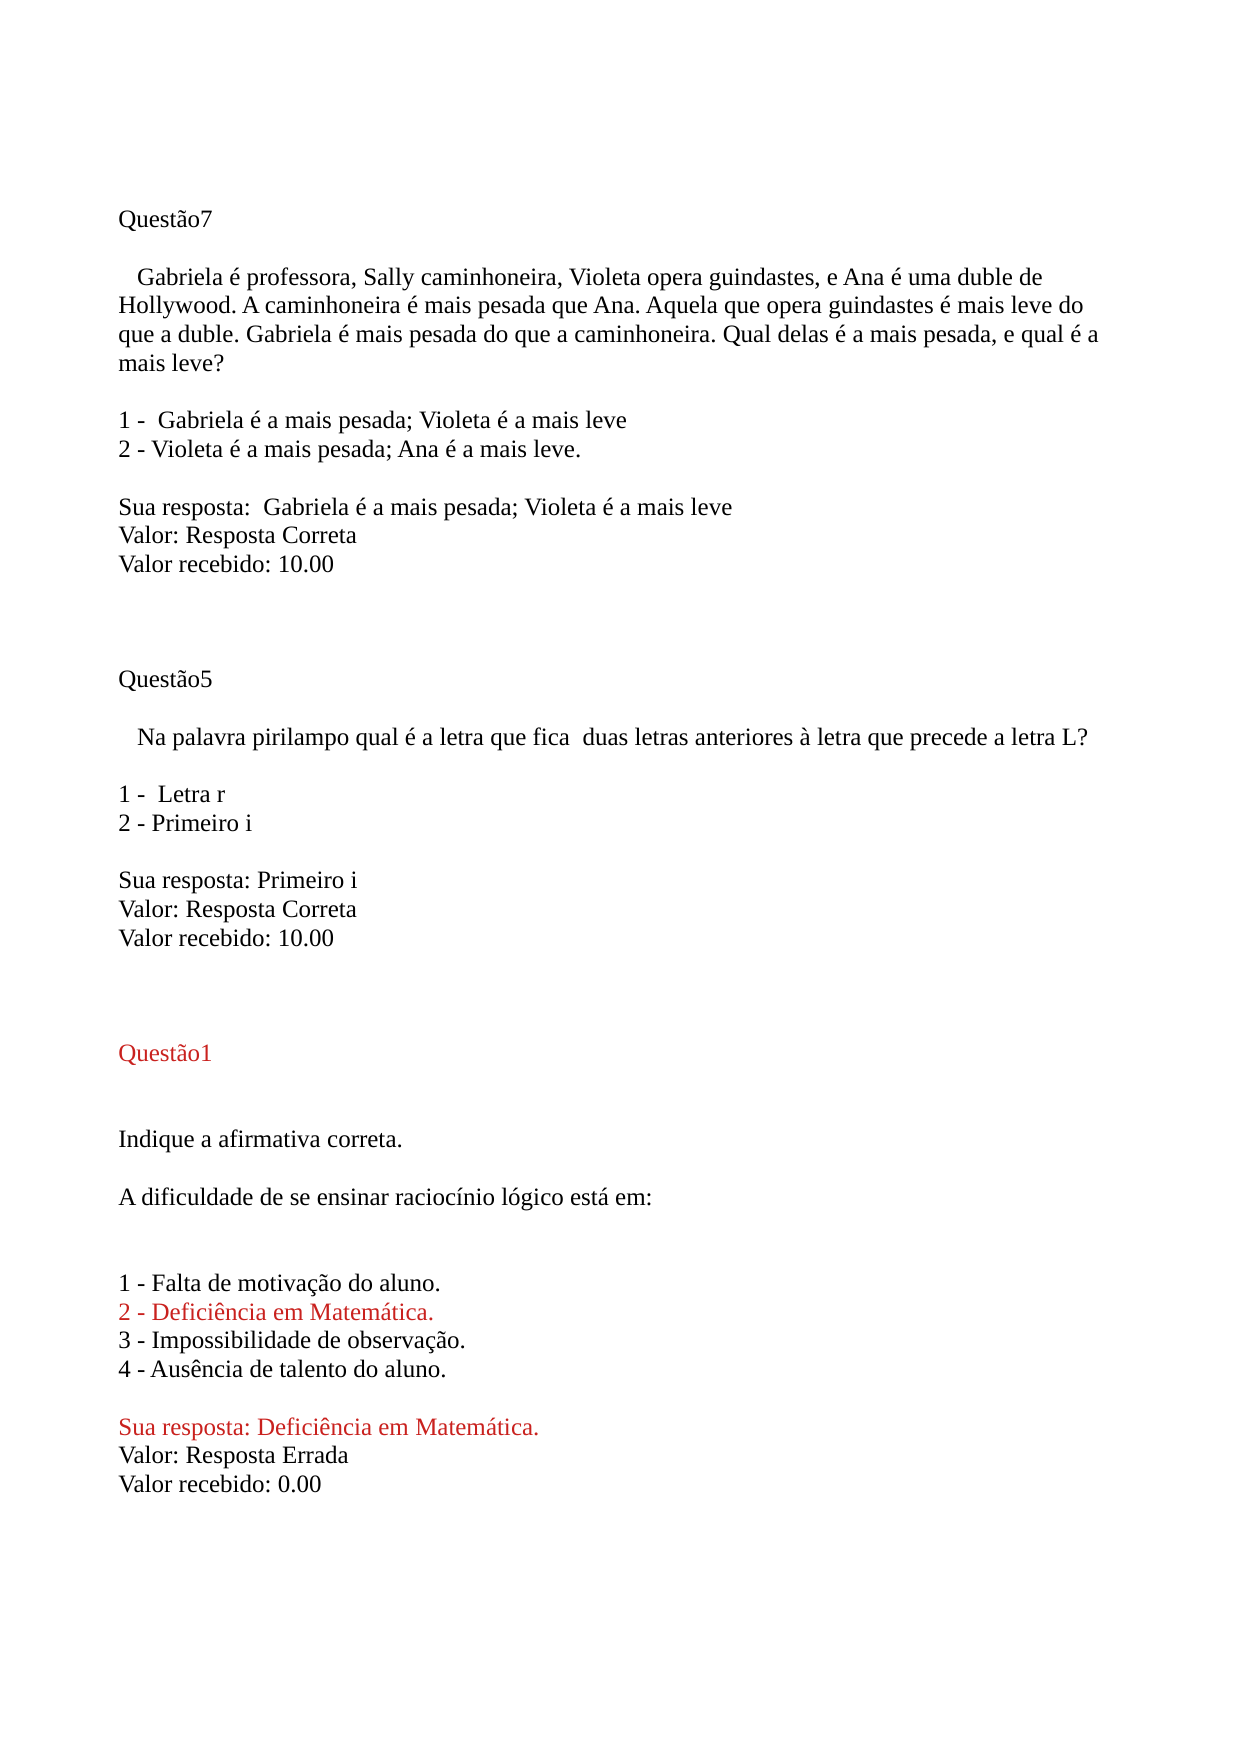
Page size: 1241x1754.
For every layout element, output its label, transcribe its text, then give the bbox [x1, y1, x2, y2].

text 1 - Falta de motivação do aluno. [118, 1268, 1122, 1297]
text Questão5 [118, 664, 1122, 693]
text 1 - Letra r [118, 779, 1122, 808]
text Gabriela é professora, Sally caminhoneira, Violeta opera guindastes, e Ana é uma duble de Hollywood. A caminhoneira é mais pesada que Ana. Aquela que opera guindastes é mais leve do que a duble. Gabriela é mais pesada do que a caminhoneira. Qual delas é a mais pesada, e qual é a mais leve? [118, 262, 1122, 377]
text Valor: Resposta Correta [118, 521, 1122, 549]
text Valor recebido: 10.00 [118, 923, 1122, 952]
text Sua resposta: Deficiência em Matemática. [118, 1412, 1122, 1441]
text Indique a afirmativa correta. [118, 1124, 1122, 1153]
text Sua resposta: Primeiro i [118, 866, 1122, 894]
text 2 - Deficiência em Matemática. [118, 1297, 1122, 1326]
text 4 - Ausência de talento do aluno. [118, 1354, 1122, 1383]
text A dificuldade de se ensinar raciocínio lógico está em: [118, 1182, 1122, 1211]
text 1 - Gabriela é a mais pesada; Violeta é a mais leve [118, 406, 1122, 434]
text Valor: Resposta Correta [118, 894, 1122, 923]
text Valor recebido: 0.00 [118, 1469, 1122, 1498]
text 3 - Impossibilidade de observação. [118, 1326, 1122, 1354]
text Na palavra pirilampo qual é a letra que fica duas letras anteriores à letra que precede a letra L? [118, 722, 1122, 751]
text 2 - Primeiro i [118, 808, 1122, 837]
text 2 - Violeta é a mais pesada; Ana é a mais leve. [118, 434, 1122, 463]
text Valor: Resposta Errada [118, 1441, 1122, 1469]
text Valor recebido: 10.00 [118, 549, 1122, 578]
text Sua resposta: Gabriela é a mais pesada; Violeta é a mais leve [118, 492, 1122, 521]
text Questão7 [118, 204, 1122, 233]
text Questão1 [118, 1038, 1122, 1067]
